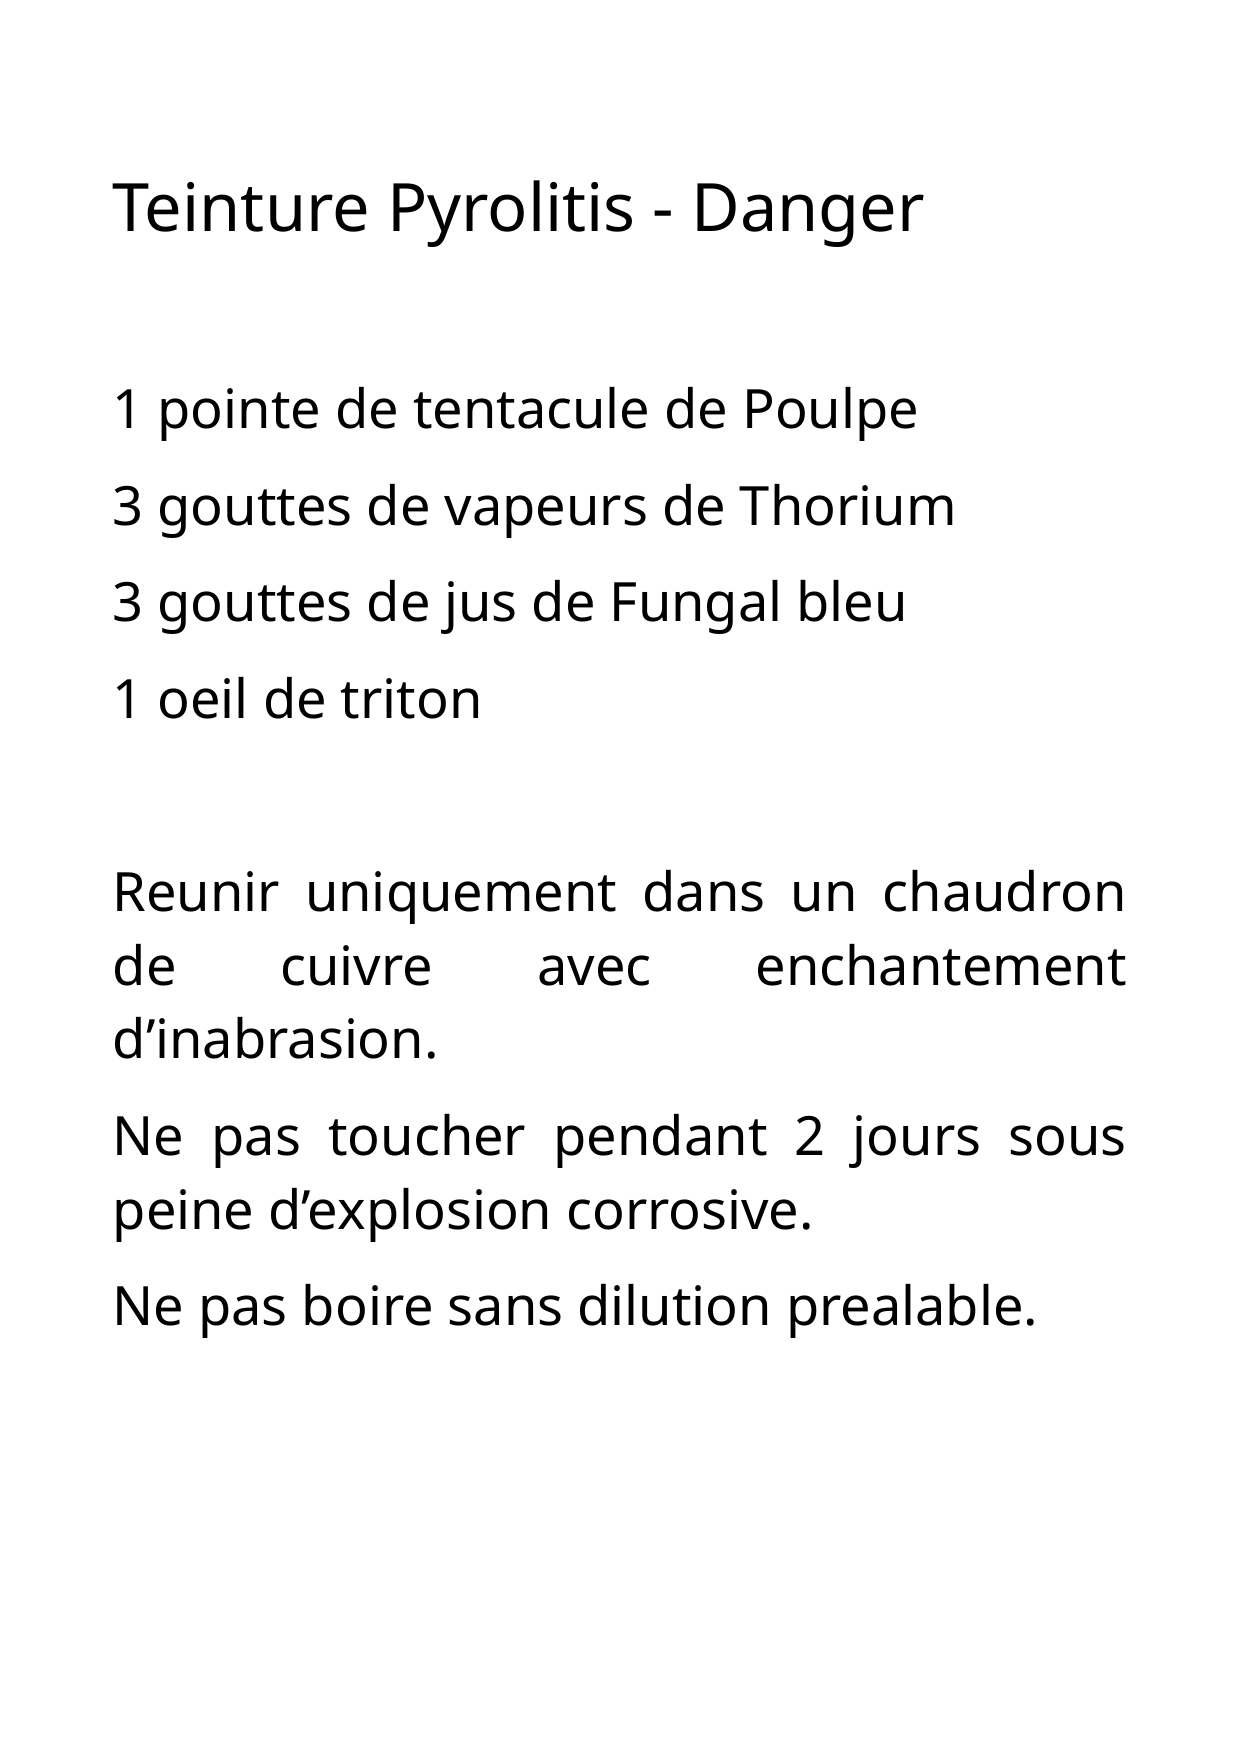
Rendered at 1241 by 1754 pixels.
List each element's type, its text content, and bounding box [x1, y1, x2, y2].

text 1 oeil de triton [112, 660, 1128, 734]
text Reunir uniquement dans un chaudron de cuivre avec enchantement d’inabrasion. [112, 853, 1128, 1075]
text Ne pas boire sans dilution prealable. [112, 1268, 1128, 1342]
text 1 pointe de tentacule de Poulpe [112, 371, 1128, 444]
text 3 gouttes de jus de Fungal bleu [112, 564, 1128, 637]
text Teinture Pyrolitis - Danger [112, 160, 1128, 251]
text 3 gouttes de vapeurs de Thorium [112, 467, 1128, 541]
text Ne pas toucher pendant 2 jours sous peine d’explosion corrosive. [112, 1097, 1128, 1245]
